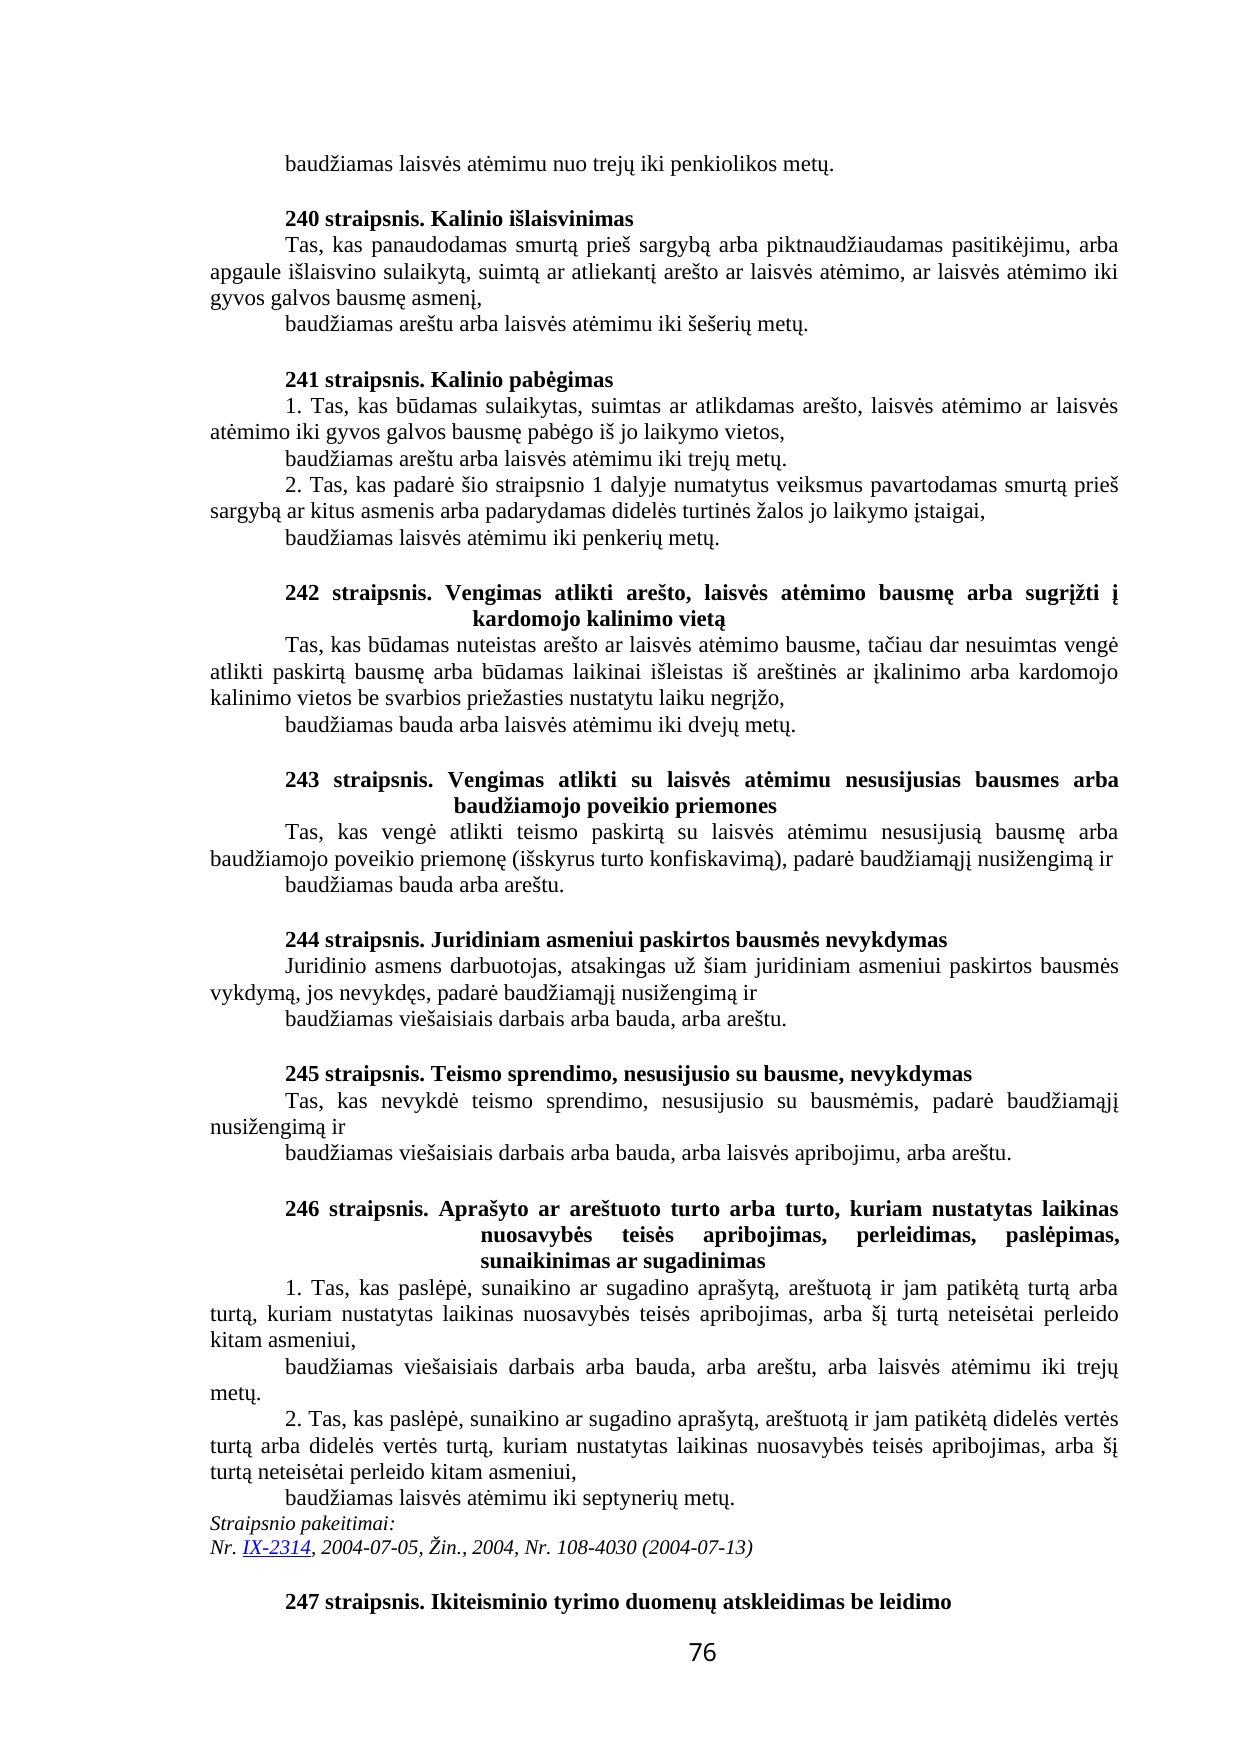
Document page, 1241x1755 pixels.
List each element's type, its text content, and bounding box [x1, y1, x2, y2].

text baudžiamas bauda arba laisvės atėmimu iki dvejų metų. [210, 711, 1120, 737]
text 244 straipsnis. Juridiniam asmeniui paskirtos bausmės nevykdymas [210, 926, 1120, 953]
text baudžiamas areštu arba laisvės atėmimu iki šešerių metų. [210, 311, 1120, 337]
text baudžiamas laisvės atėmimu iki septynerių metų. [210, 1484, 1120, 1511]
text 2. Tas, kas paslėpė, sunaikino ar sugadino aprašytą, areštuotą ir jam patikėtą didelės vertės turtą arba didelės vertės turtą, kuriam nustatytas laikinas nuosavybės teisės apribojimas, arba šį turtą neteisėtai perleido kitam asmeniui, [210, 1405, 1120, 1484]
text baudžiamas bauda arba areštu. [210, 871, 1120, 897]
text baudžiamas viešaisiais darbais arba bauda, arba areštu, arba laisvės atėmimu iki trejų metų. [210, 1353, 1120, 1405]
text 247 straipsnis. Ikiteisminio tyrimo duomenų atskleidimas be leidimo [210, 1588, 1120, 1614]
text baudžiamas areštu arba laisvės atėmimu iki trejų metų. [210, 445, 1120, 471]
text 243 straipsnis. Vengimas atlikti su laisvės atėmimu nesusijusias bausmes arba baudžiamojo poveikio priemones [285, 766, 1120, 818]
text baudžiamas viešaisiais darbais arba bauda, arba areštu. [210, 1005, 1120, 1032]
text 245 straipsnis. Teismo sprendimo, nesusijusio su bausme, nevykdymas [210, 1060, 1120, 1087]
text Tas, kas nevykdė teismo sprendimo, nesusijusio su bausmėmis, padarė baudžiamąjį nusižengimą ir [210, 1087, 1120, 1139]
text 241 straipsnis. Kalinio pabėgimas [210, 366, 1120, 392]
text 246 straipsnis. Aprašyto ar areštuoto turto arba turto, kuriam nustatytas laikinas nuosavybės teisės apribojimas, perleidimas, paslėpimas, sunaikinimas ar sugadinimas [285, 1194, 1120, 1274]
text 1. Tas, kas būdamas sulaikytas, suimtas ar atlikdamas arešto, laisvės atėmimo ar laisvės atėmimo iki gyvos galvos bausmę pabėgo iš jo laikymo vietos, [210, 392, 1120, 445]
text baudžiamas laisvės atėmimu iki penkerių metų. [210, 524, 1120, 550]
text Tas, kas vengė atlikti teismo paskirtą su laisvės atėmimu nesusijusią bausmę arba baudžiamojo poveikio priemonę (išskyrus turto konfiskavimą), padarė baudžiamąjį nusižengimą ir [210, 818, 1120, 871]
text Tas, kas būdamas nuteistas arešto ar laisvės atėmimo bausme, tačiau dar nesuimtas vengė atlikti paskirtą bausmę arba būdamas laikinai išleistas iš areštinės ar įkalinimo arba kardomojo kalinimo vietos be svarbios priežasties nustatytu laiku negrįžo, [210, 632, 1120, 711]
text Straipsnio pakeitimai: [210, 1511, 1120, 1535]
text Juridinio asmens darbuotojas, atsakingas už šiam juridiniam asmeniui paskirtos bausmės vykdymą, jos nevykdęs, padarė baudžiamąjį nusižengimą ir [210, 953, 1120, 1005]
text Nr. IX-2314, 2004-07-05, Žin., 2004, Nr. 108-4030 (2004-07-13) [210, 1535, 1120, 1559]
text 240 straipsnis. Kalinio išlaisvinimas [210, 205, 1120, 231]
text baudžiamas laisvės atėmimu nuo trejų iki penkiolikos metų. [210, 150, 1120, 176]
text Tas, kas panaudodamas smurtą prieš sargybą arba piktnaudžiaudamas pasitikėjimu, arba apgaule išlaisvino sulaikytą, suimtą ar atliekantį arešto ar laisvės atėmimo, ar laisvės atėmimo iki gyvos galvos bausmę asmenį, [210, 231, 1120, 311]
text 1. Tas, kas paslėpė, sunaikino ar sugadino aprašytą, areštuotą ir jam patikėtą turtą arba turtą, kuriam nustatytas laikinas nuosavybės teisės apribojimas, arba šį turtą neteisėtai perleido kitam asmeniui, [210, 1274, 1120, 1353]
text 242 straipsnis. Vengimas atlikti arešto, laisvės atėmimo bausmę arba sugrįžti į kardomojo kalinimo vietą [285, 579, 1120, 632]
text baudžiamas viešaisiais darbais arba bauda, arba laisvės apribojimu, arba areštu. [210, 1139, 1120, 1166]
text 2. Tas, kas padarė šio straipsnio 1 dalyje numatytus veiksmus pavartodamas smurtą prieš sargybą ar kitus asmenis arba padarydamas didelės turtinės žalos jo laikymo įstaigai, [210, 471, 1120, 524]
